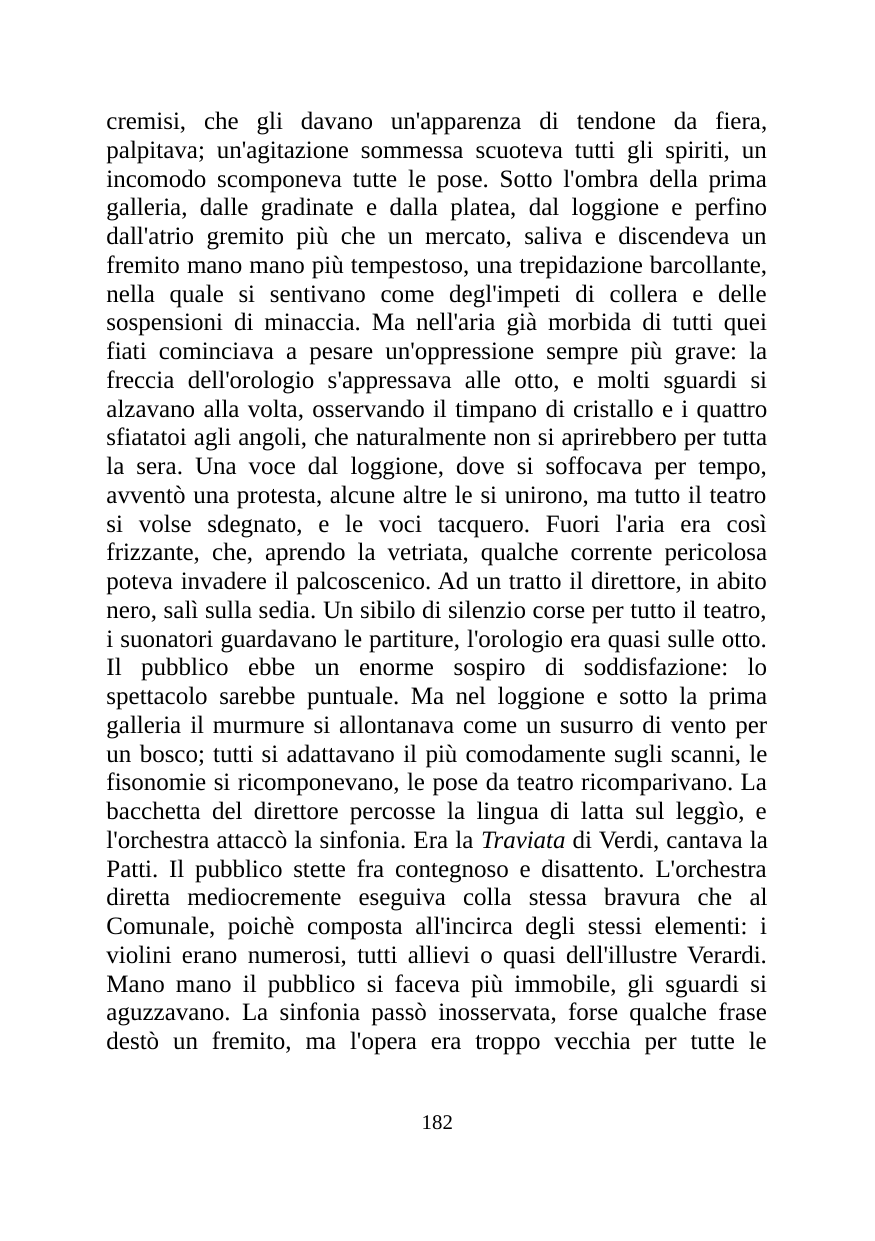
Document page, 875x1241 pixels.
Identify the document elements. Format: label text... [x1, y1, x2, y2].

text cremisi, che gli davano un'apparenza di tendone da fiera, palpitava; un'agitazione sommessa scuoteva tutti gli spiriti, un incomodo scomponeva tutte le pose. Sotto l'ombra della prima galleria, dalle gradinate e dalla platea, dal loggione e perfino dall'atrio gremito più che un mercato, saliva e discendeva un fremito mano mano più tempestoso, una trepidazione barcollante, nella quale si sentivano come degl'impeti di collera e delle sospensioni di minaccia. Ma nell'aria già morbida di tutti quei fiati cominciava a pesare un'oppressione sempre più grave: la freccia dell'orologio s'appressava alle otto, e molti sguardi si alzavano alla volta, osservando il timpano di cristallo e i quattro sfiatatoi agli angoli, che naturalmente non si aprirebbero per tutta la sera. Una voce dal loggione, dove si soffocava per tempo, avventò una protesta, alcune altre le si unirono, ma tutto il teatro si volse sdegnato, e le voci tacquero. Fuori l'aria era così frizzante, che, aprendo la vetriata, qualche corrente pericolosa poteva invadere il palcoscenico. Ad un tratto il direttore, in abito nero, salì sulla sedia. Un sibilo di silenzio corse per tutto il teatro, i suonatori guardavano le partiture, l'orologio era quasi sulle otto. Il pubblico ebbe un enorme sospiro di soddisfazione: lo spettacolo sarebbe puntuale. Ma nel loggione e sotto la prima galleria il murmure si allontanava come un susurro di vento per un bosco; tutti si adattavano il più comodamente sugli scanni, le fisonomie si ricomponevano, le pose da teatro ricomparivano. La bacchetta del direttore percosse la lingua di latta sul leggìo, e l'orchestra attaccò la sinfonia. Era la Traviata di Verdi, cantava la Patti. Il pubblico stette fra contegnoso e disattento. L'orchestra diretta mediocremente eseguiva colla stessa bravura che al Comunale, poichè composta all'incirca degli stessi elementi: i violini erano numerosi, tutti allievi o quasi dell'illustre Verardi. Mano mano il pubblico si faceva più immobile, gli sguardi si aguzzavano. La sinfonia passò inosservata, forse qualche frase destò un fremito, ma l'opera era troppo vecchia per tutte le [106, 106, 768, 1055]
